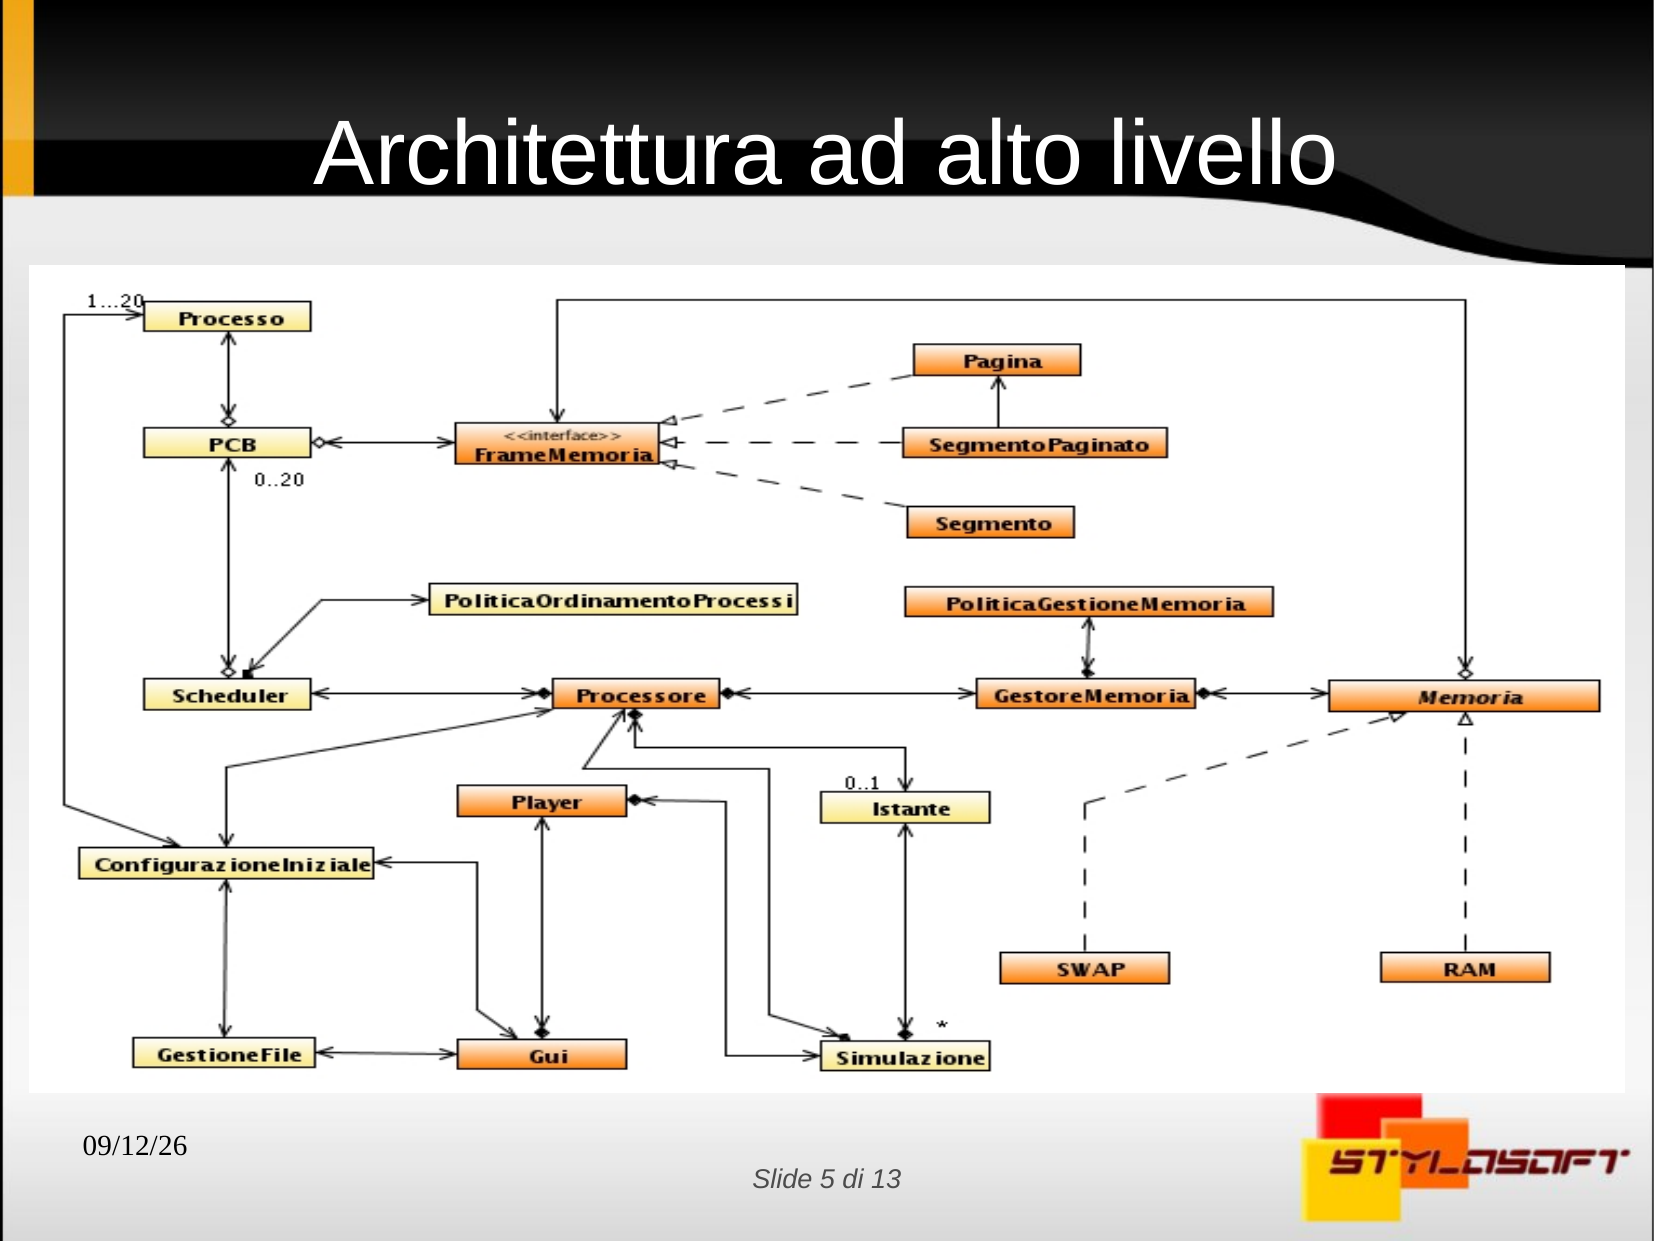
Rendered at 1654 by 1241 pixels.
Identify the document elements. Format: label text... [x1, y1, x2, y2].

title Architettura ad alto livello [82, 49, 1571, 257]
text_box Slide <numero> di 13 [0, 1156, 1654, 1241]
picture [0, 0, 1654, 1156]
